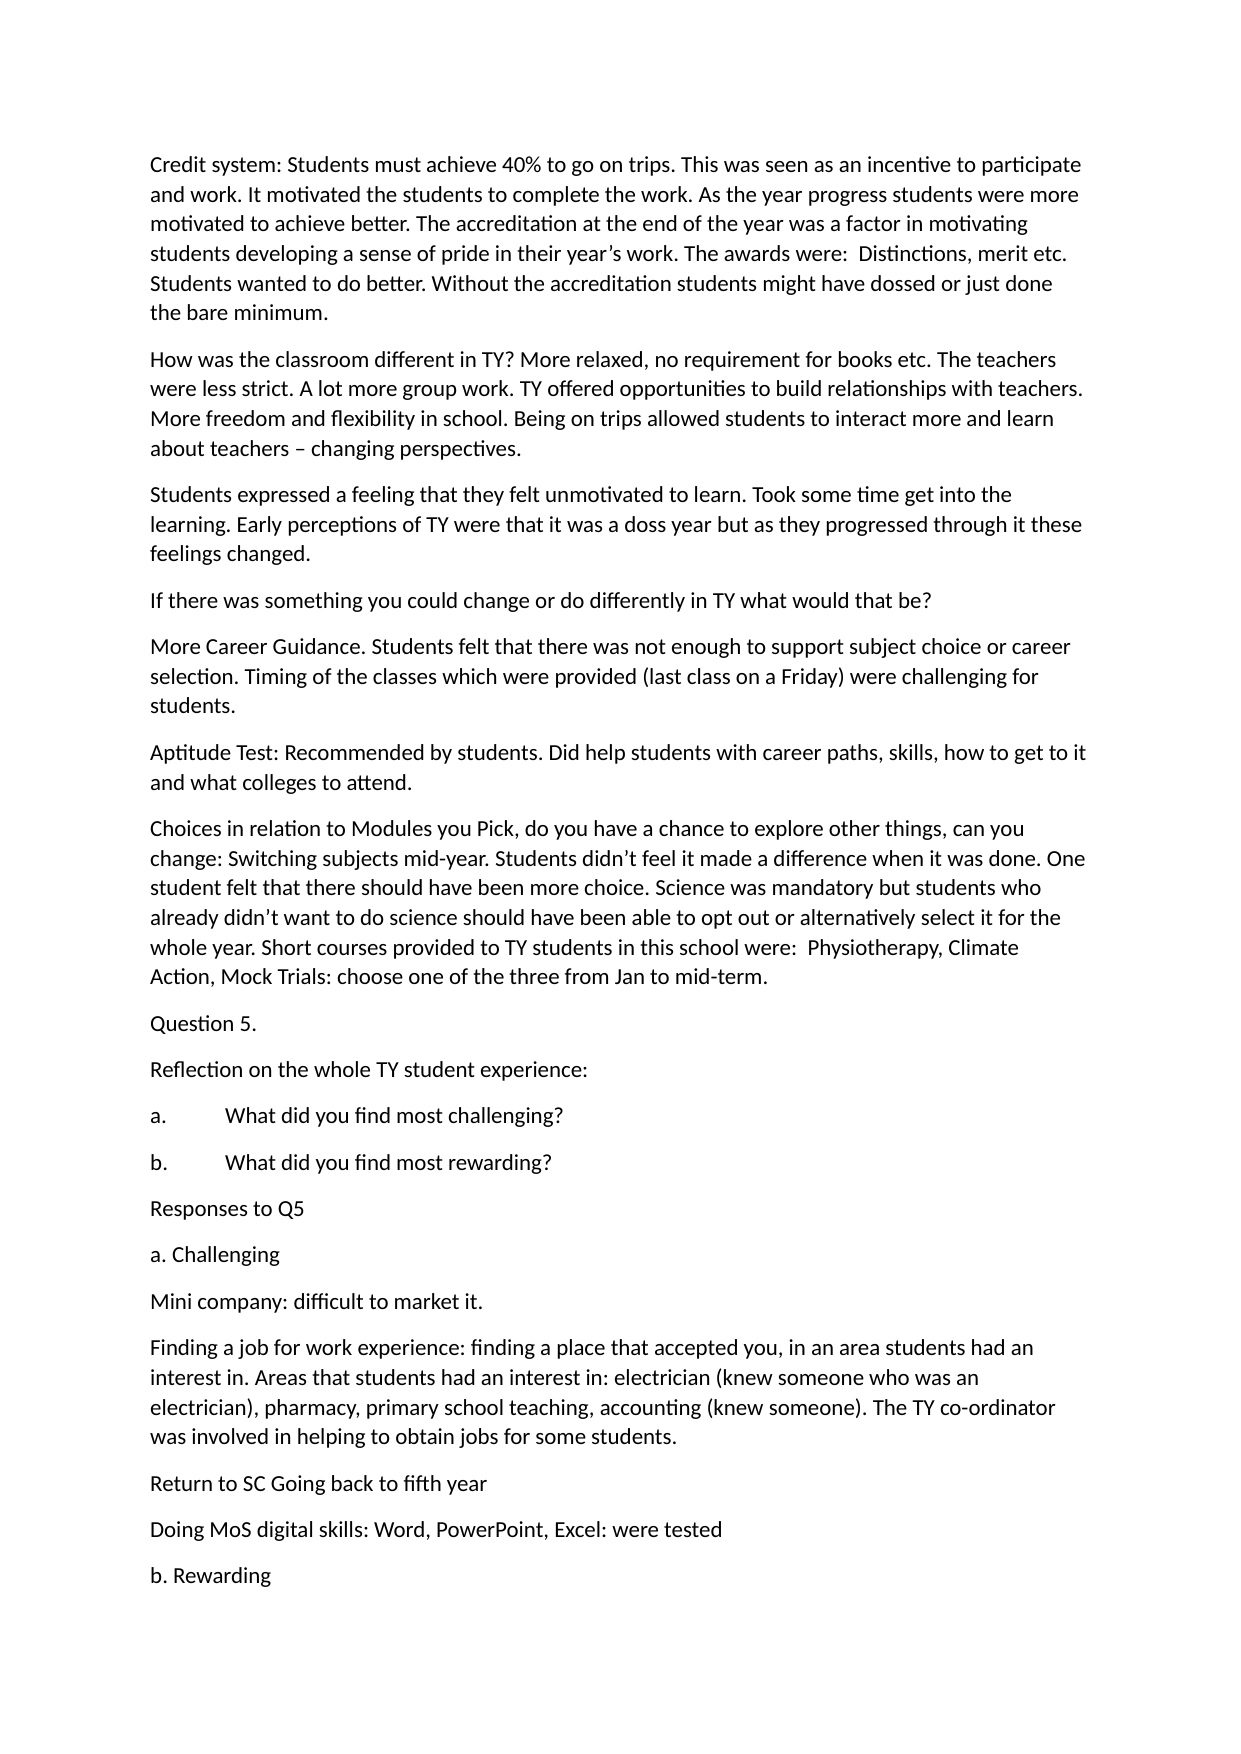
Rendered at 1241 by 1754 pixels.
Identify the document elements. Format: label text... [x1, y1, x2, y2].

text a. Challenging [150, 1241, 1090, 1269]
text Choices in relation to Modules you Pick, do you have a chance to explore other things, can you change: Switching subjects mid-year. Students didn’t feel it made a difference when it was done. One student felt that there should have been more choice. Science was mandatory but students who already didn’t want to do science should have been able to opt out or alternatively select it for the whole year. Short courses provided to TY students in this school were: Physiotherapy, Climate Action, Mock Trials: choose one of the three from Jan to mid-term. [150, 814, 1090, 991]
text Question 5. [150, 1009, 1090, 1037]
text Students expressed a feeling that they felt unmotivated to learn. Took some time get into the learning. Early perceptions of TY were that it was a doss year but as they progressed through it these feelings changed. [150, 480, 1090, 568]
text Mini company: difficult to market it. [150, 1287, 1090, 1315]
text If there was something you could change or do differently in TY what would that be? [150, 586, 1090, 614]
text a. What did you find most challenging? [150, 1102, 1090, 1129]
text More Career Guidance. Students felt that there was not enough to support subject choice or career selection. Timing of the classes which were provided (last class on a Friday) were challenging for students. [150, 632, 1090, 720]
text Finding a job for work experience: finding a place that accepted you, in an area students had an interest in. Areas that students had an interest in: electrician (knew someone who was an electrician), pharmacy, primary school teaching, accounting (knew someone). The TY co-ordinator was involved in helping to obtain jobs for some students. [150, 1333, 1090, 1450]
text Responses to Q5 [150, 1194, 1090, 1222]
text Credit system: Students must achieve 40% to go on trips. This was seen as an incentive to participate and work. It motivated the students to complete the work. As the year progress students were more motivated to achieve better. The accreditation at the end of the year was a factor in motivating students developing a sense of pride in their year’s work. The awards were: Distinctions, merit etc. Students wanted to do better. Without the accreditation students might have dossed or just done the bare minimum. [150, 150, 1090, 326]
text Aptitude Test: Recommended by students. Did help students with career paths, skills, how to get to it and what colleges to attend. [150, 738, 1090, 796]
text Return to SC Going back to fifth year [150, 1469, 1090, 1497]
text How was the classroom different in TY? More relaxed, no requirement for books etc. The teachers were less strict. A lot more group work. TY offered opportunities to build relationships with teachers. More freedom and flexibility in school. Being on trips allowed students to interact more and learn about teachers – changing perspectives. [150, 345, 1090, 462]
text Doing MoS digital skills: Word, PowerPoint, Excel: were tested [150, 1515, 1090, 1543]
text Reflection on the whole TY student experience: [150, 1055, 1090, 1083]
text b. Rewarding [150, 1561, 1090, 1589]
text b. What did you find most rewarding? [150, 1148, 1090, 1176]
